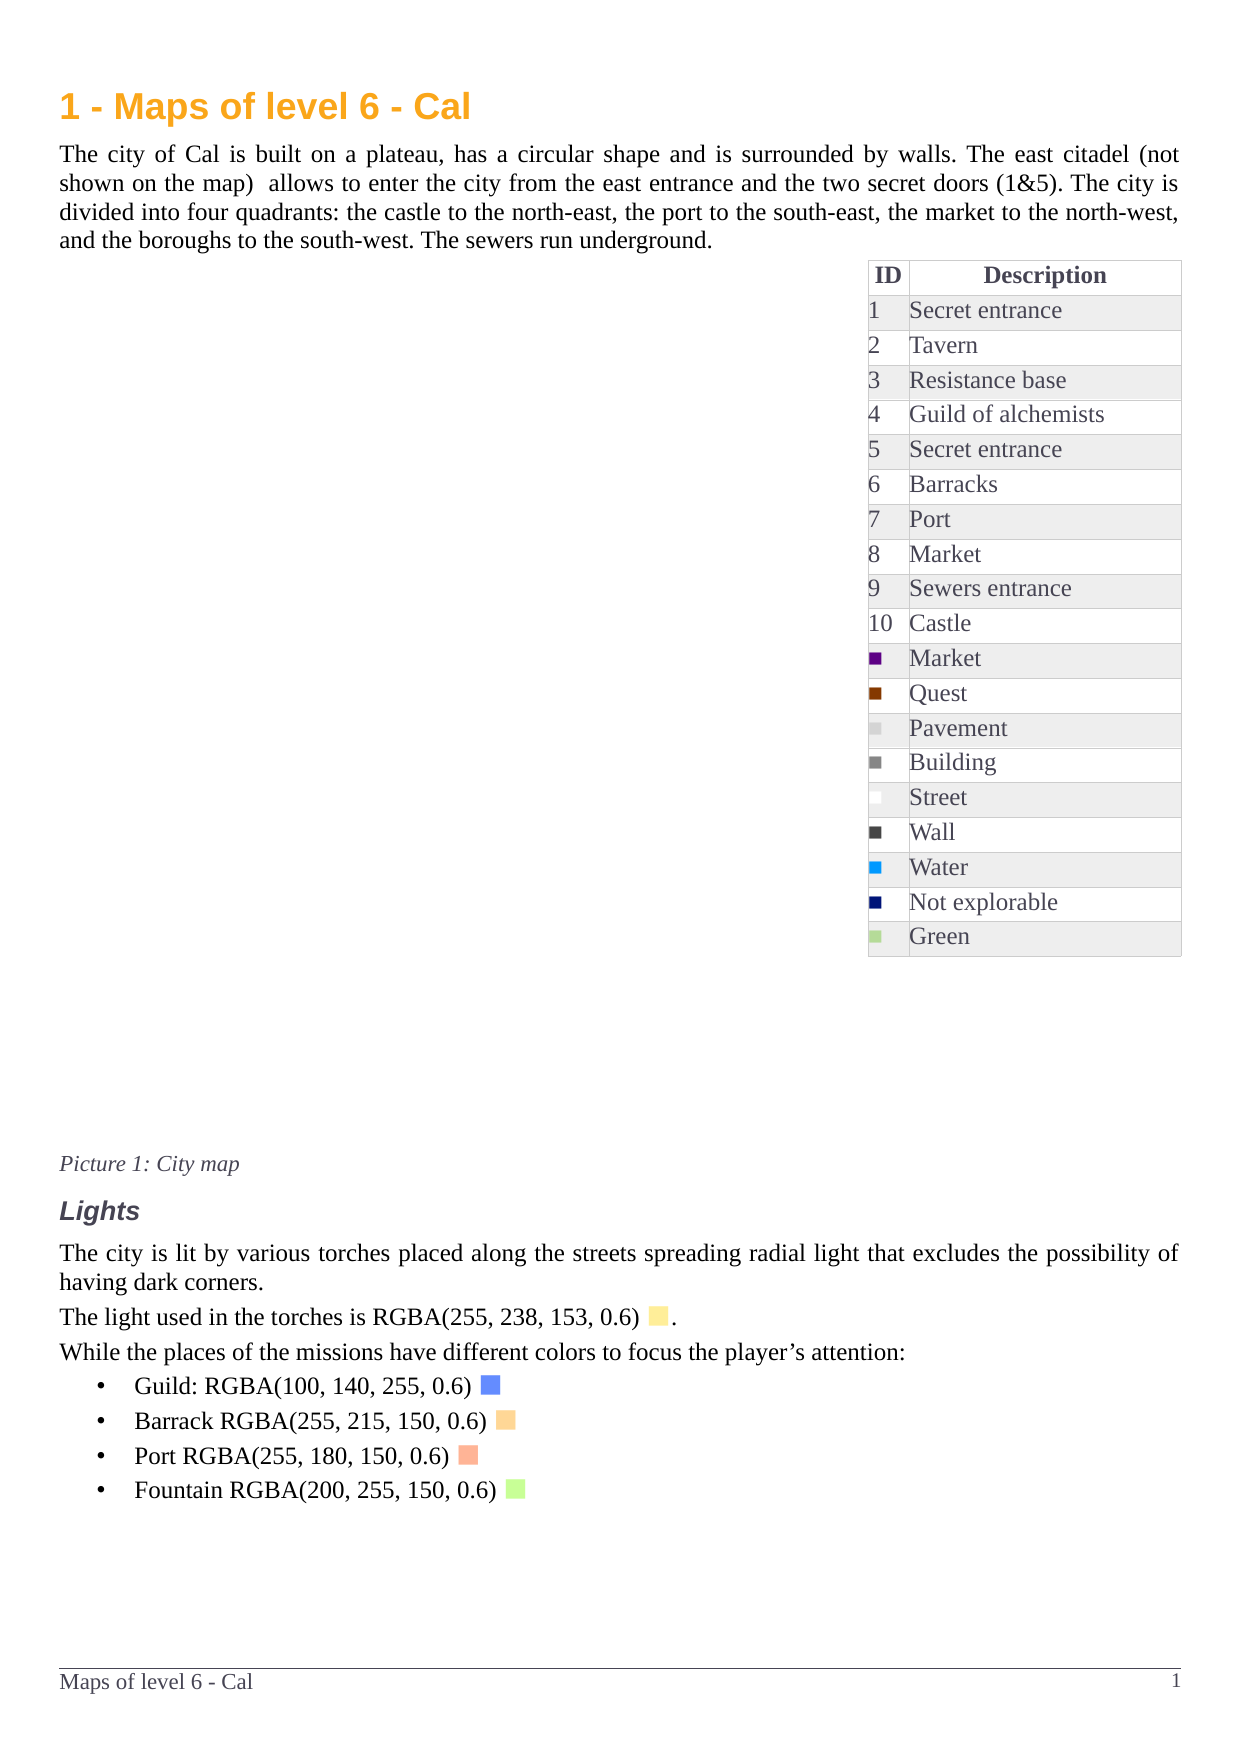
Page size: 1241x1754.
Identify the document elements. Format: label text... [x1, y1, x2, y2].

table_cell ■ [869, 644, 909, 678]
table_header [850, 260, 1181, 1182]
table_cell Guild of alchemists [910, 401, 1181, 434]
table_cell Green [910, 922, 1181, 956]
table_cell 1 [869, 296, 909, 330]
table_header [64, 1157, 70, 1164]
table_cell ■ [869, 783, 909, 817]
table_cell Not explorable [910, 888, 1181, 921]
table_cell 10 [869, 609, 909, 643]
list Fountain RGBA(200, 255, 150, 0.6) ⬛ [97, 1475, 1181, 1504]
table_header ID [869, 261, 909, 295]
list Port RGBA(255, 180, 150, 0.6) ⬛ [97, 1441, 1181, 1469]
table_header [59, 260, 850, 1182]
table_cell ■ [869, 853, 909, 887]
table_cell Resistance base [910, 366, 1181, 399]
table_cell Building [910, 749, 1181, 782]
table_cell ■ [869, 714, 909, 747]
list Barrack RGBA(255, 215, 150, 0.6) ⬛ [97, 1406, 1181, 1435]
text The city of Cal is built on a plateau, has a circular shape and is surrounded by walls. The east citadel (not shown on the map) allows to enter the city from the east entrance and the two secret doors (1&5). The city is divided into four quadrants: the castle to the north-east, the port to the south-east, the market to the north-west, and the boroughs to the south-west. The sewers run underground. [59, 139, 1181, 254]
table_cell Barracks [910, 470, 1181, 504]
table_cell Market [910, 540, 1181, 573]
table_cell Sewers entrance [910, 575, 1181, 608]
subtitle Lights [59, 1195, 1181, 1226]
table_cell Street [910, 783, 1181, 817]
text While the places of the missions have different colors to focus the player’s attention: [59, 1337, 1181, 1365]
table_cell 3 [869, 366, 909, 399]
subtitle Maps of level 6 - Cal [59, 84, 1181, 127]
table_cell ■ [869, 888, 909, 921]
table_cell 8 [869, 540, 909, 573]
table_cell 6 [869, 470, 909, 504]
table_cell Wall [910, 818, 1181, 852]
text The light used in the torches is RGBA(255, 238, 153, 0.6) ⬛. [59, 1302, 1181, 1331]
table_cell 2 [869, 331, 909, 365]
table_cell Market [910, 644, 1181, 678]
table_cell ■ [869, 922, 909, 956]
list Guild: RGBA(100, 140, 255, 0.6) ⬛ [97, 1371, 1181, 1400]
table_cell Secret entrance [910, 435, 1181, 469]
table_cell Tavern [910, 331, 1181, 365]
table_cell Secret entrance [910, 296, 1181, 330]
table_cell ■ [869, 679, 909, 713]
table_header Description [910, 261, 1181, 295]
table_cell Port [910, 505, 1181, 539]
table_cell 5 [869, 435, 909, 469]
table_cell 4 [869, 401, 909, 434]
table_cell 7 [869, 505, 909, 539]
table_cell ■ [869, 749, 909, 782]
table_cell Quest [910, 679, 1181, 713]
table_cell Pavement [910, 714, 1181, 747]
table_cell ■ [869, 818, 909, 852]
text The city is lit by various torches placed along the streets spreading radial light that excludes the possibility of having dark corners. [59, 1238, 1181, 1296]
table_cell Castle [910, 609, 1181, 643]
table_cell 9 [869, 575, 909, 608]
table_cell Water [910, 853, 1181, 887]
